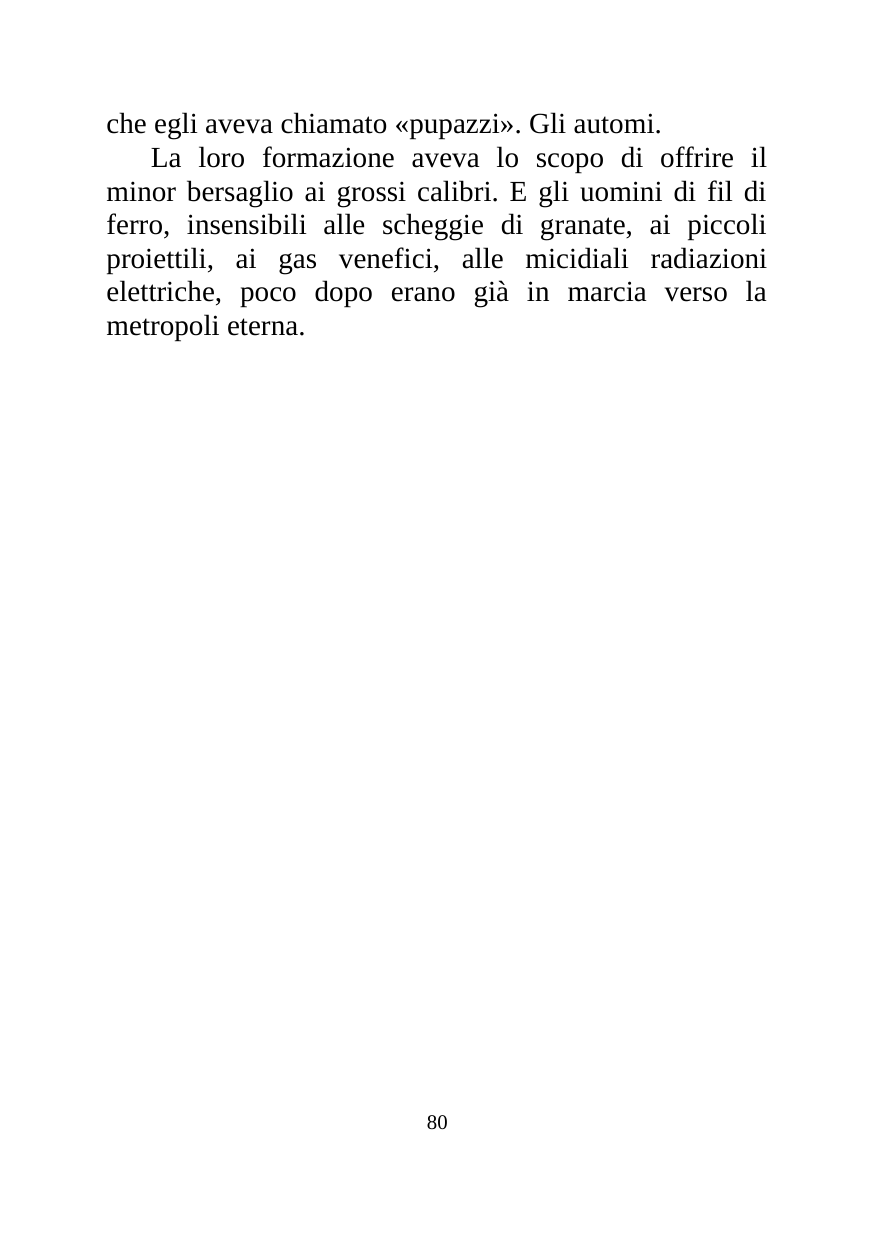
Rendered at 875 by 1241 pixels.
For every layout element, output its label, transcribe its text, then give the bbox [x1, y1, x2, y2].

text La loro formazione aveva lo scopo di offrire il minor bersaglio ai grossi calibri. E gli uomini di fil di ferro, insensibili alle scheggie di granate, ai piccoli proiettili, ai gas venefici, alle micidiali radiazioni elettriche, poco dopo erano già in marcia verso la metropoli eterna. [106, 140, 768, 342]
text che egli aveva chiamato «pupazzi». Gli automi. [106, 106, 768, 140]
